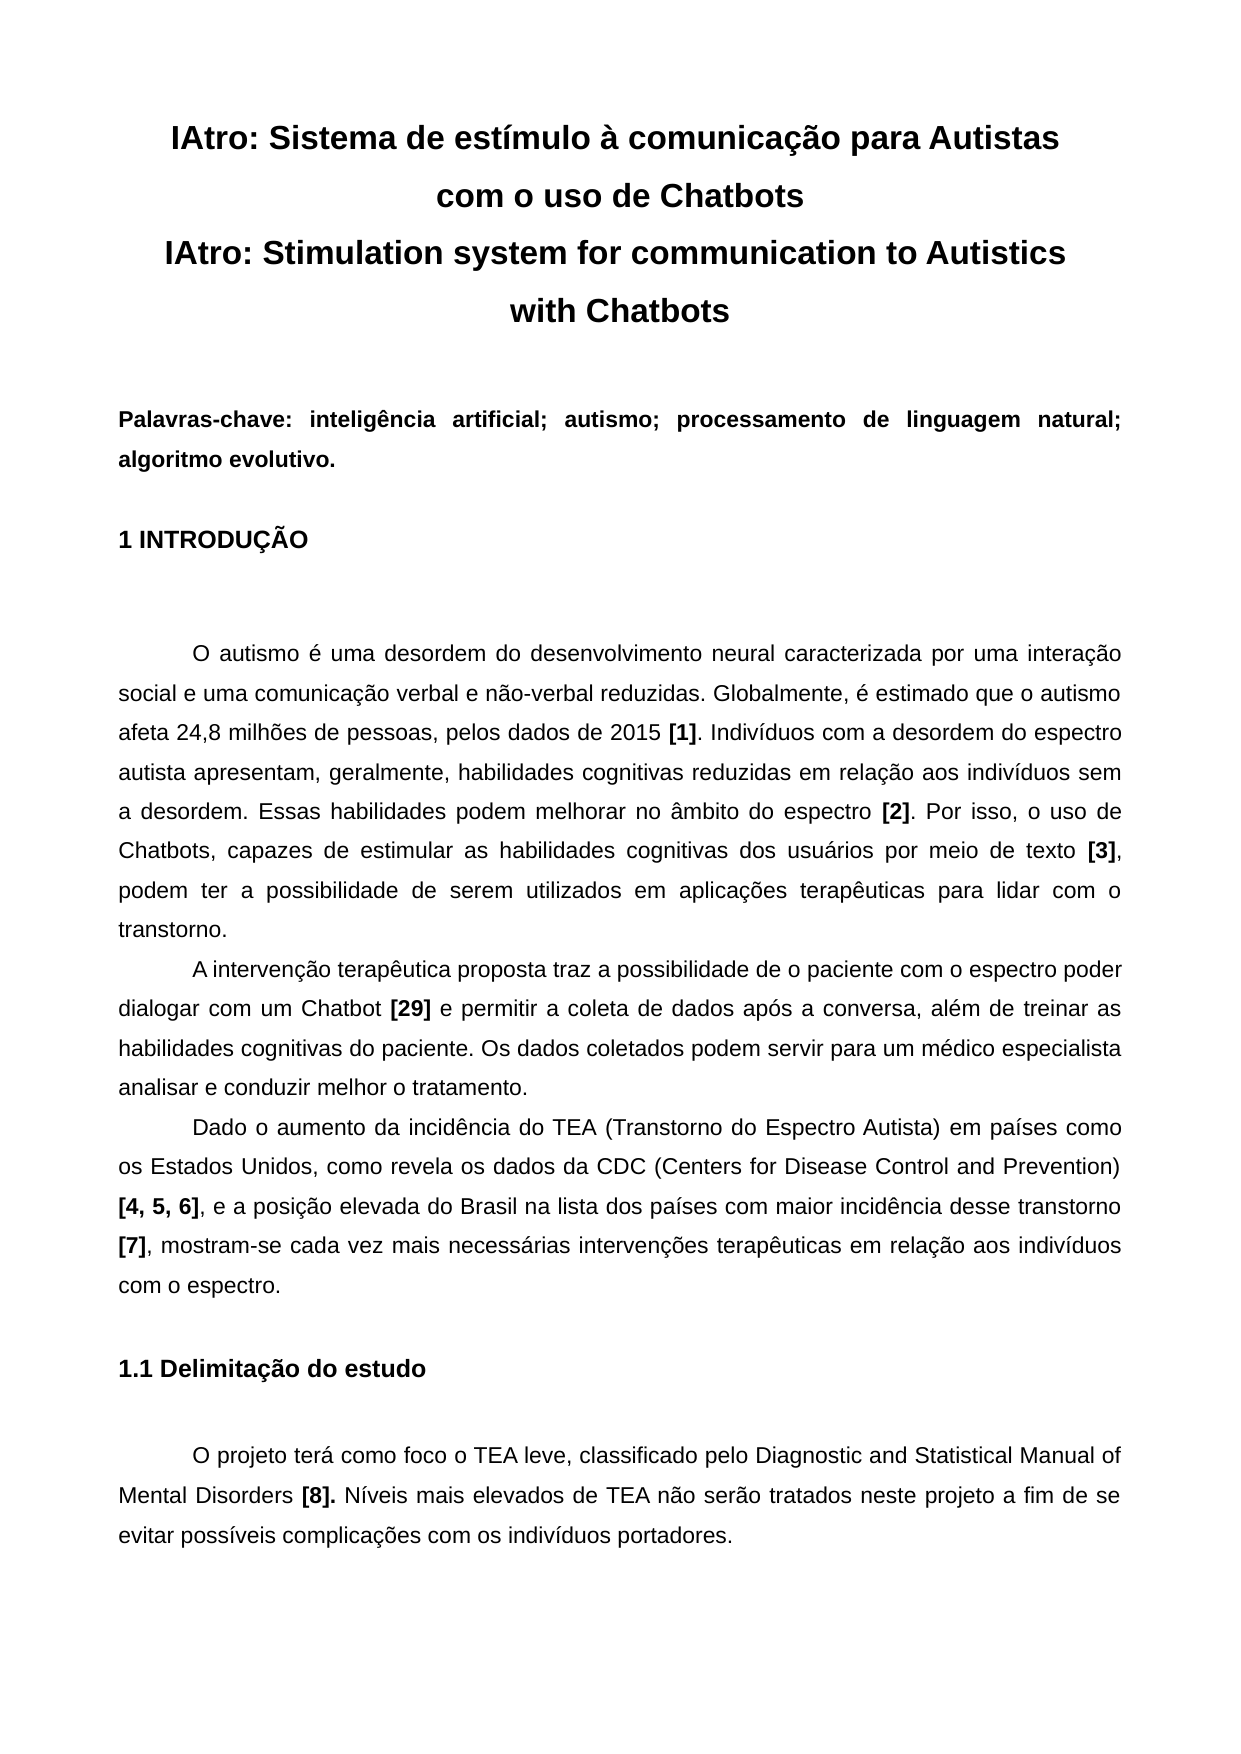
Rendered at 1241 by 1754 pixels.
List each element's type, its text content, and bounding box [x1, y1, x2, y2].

text with Chatbots [118, 291, 1122, 329]
text O autismo é uma desordem do desenvolvimento neural caracterizada por uma interação social e uma comunicação verbal e não-verbal reduzidas. Globalmente, é estimado que o autismo afeta 24,8 milhões de pessoas, pelos dados de 2015 [1]. Indivíduos com a desordem do espectro autista apresentam, geralmente, habilidades cognitivas reduzidas em relação aos indivíduos sem a desordem. Essas habilidades podem melhorar no âmbito do espectro [2]. Por isso, o uso de Chatbots, capazes de estimular as habilidades cognitivas dos usuários por meio de texto [3], podem ter a possibilidade de serem utilizados em aplicações terapêuticas para lidar com o transtorno. [118, 640, 1122, 943]
text Palavras-chave: inteligência artificial; autismo; processamento de linguagem natural; algoritmo evolutivo. [118, 406, 1122, 472]
text IAtro: Stimulation system for communication to Autistics [118, 233, 1122, 272]
text Dado o aumento da incidência do TEA (Transtorno do Espectro Autista) em países como os Estados Unidos, como revela os dados da CDC (Centers for Disease Control and Prevention) [4, 5, 6], e a posição elevada do Brasil na lista dos países com maior incidência desse transtorno [7], mostram-se cada vez mais necessárias intervenções terapêuticas em relação aos indivíduos com o espectro. [118, 1114, 1122, 1298]
text A intervenção terapêutica proposta traz a possibilidade de o paciente com o espectro poder dialogar com um Chatbot [29] e permitir a coleta de dados após a conversa, além de treinar as habilidades cognitivas do paciente. Os dados coletados podem servir para um médico especialista analisar e conduzir melhor o tratamento. [118, 956, 1122, 1101]
text O projeto terá como foco o TEA leve, classificado pelo Diagnostic and Statistical Manual of Mental Disorders [8]. Níveis mais elevados de TEA não serão tratados neste projeto a fim de se evitar possíveis complicações com os indivíduos portadores. [118, 1441, 1122, 1548]
text 1.1 Delimitação do estudo [118, 1354, 1122, 1383]
text IAtro: Sistema de estímulo à comunicação para Autistas com o uso de Chatbots [118, 118, 1122, 214]
text 1 INTRODUÇÃO [118, 524, 1122, 553]
